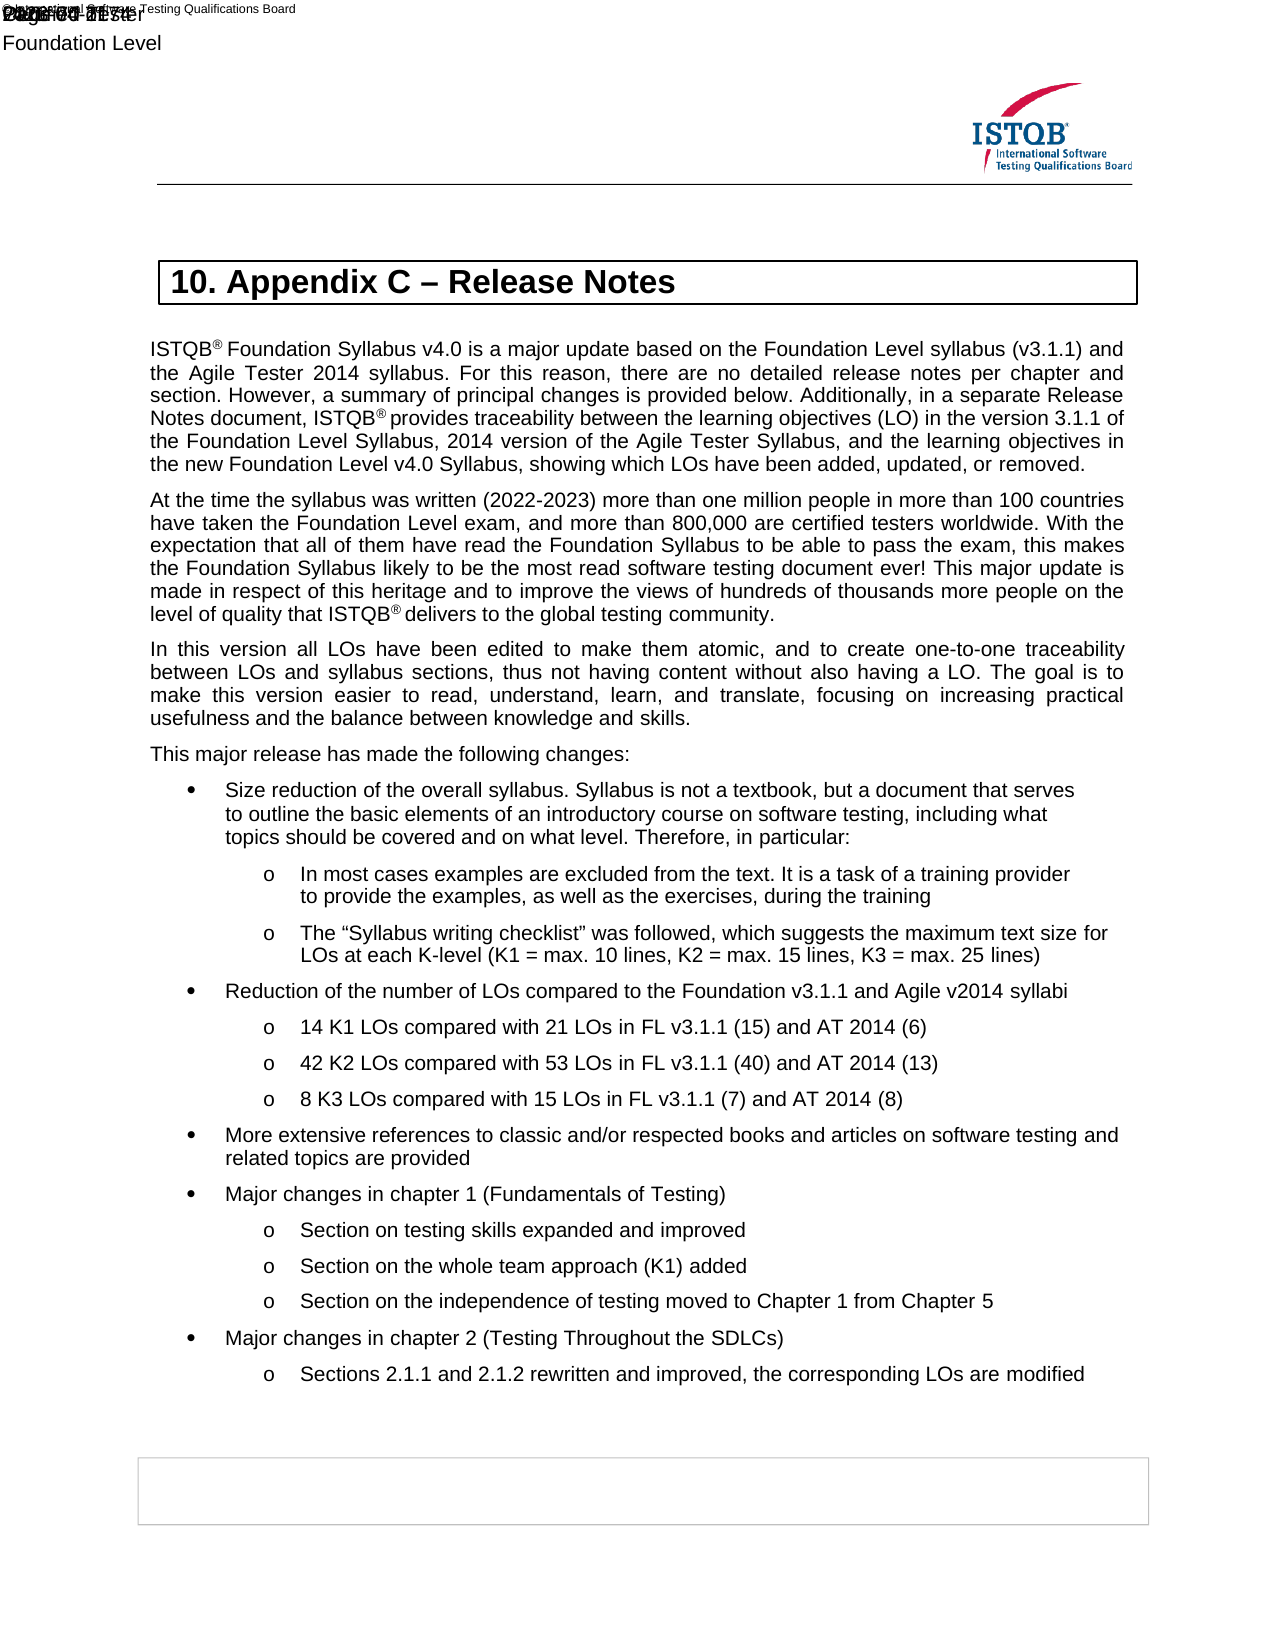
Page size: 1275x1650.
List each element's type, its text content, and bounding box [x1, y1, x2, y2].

list Sections 2.1.1 and 2.1.2 rewritten and improved, the corresponding LOs are modified [263, 1362, 1150, 1388]
text In this version all LOs have been edited to make them atomic, and to create one-to-one traceability between LOs and syllabus sections, thus not having content without also having a LO. The goal is to make this version easier to read, understand, learn, and translate, focusing on increasing practical usefulness and the balance between knowledge and skills. [150, 639, 1125, 730]
text 10. Appendix C – Release Notes [170, 262, 1137, 301]
list Size reduction of the overall syllabus. Syllabus is not a textbook, but a document that serves to outline the basic elements of an introductory course on software testing, including what topics should be covered and on what level. Therefore, in particular: [188, 778, 1097, 849]
list 42 K2 LOs compared with 53 LOs in FL v3.1.1 (40) and AT 2014 (13) [263, 1051, 1150, 1077]
list Section on the whole team approach (K1) added [263, 1254, 1150, 1279]
list Section on the independence of testing moved to Chapter 1 from Chapter 5 [263, 1289, 1150, 1315]
list More extensive references to classic and/or respected books and articles on software testing and related topics are provided [188, 1124, 1119, 1169]
list Reduction of the number of LOs compared to the Foundation v3.1.1 and Agile v2014 syllabi [187, 979, 1150, 1003]
text This major release has made the following changes: [150, 742, 1150, 766]
list In most cases examples are excluded from the text. It is a task of a training provider to provide the examples, as well as the exercises, during the training [263, 862, 1094, 907]
list 14 K1 LOs compared with 21 LOs in FL v3.1.1 (15) and AT 2014 (6) [263, 1015, 1150, 1041]
list Section on testing skills expanded and improved [263, 1218, 1150, 1243]
text At the time the syllabus was written (2022-2023) more than one million people in more than 100 countries have taken the Foundation Level exam, and more than 800,000 are certified testers worldwide. With the expectation that all of them have read the Foundation Syllabus to be able to pass the exam, this makes the Foundation Syllabus likely to be the most read software testing document ever! This major update is made in respect of this heritage and to improve the views of hundreds of thousands more people on the level of quality that ISTQB® delivers to the global testing community. [150, 489, 1125, 626]
list The “Syllabus writing checklist” was followed, which suggests the maximum text size for LOs at each K-level (K1 = max. 10 lines, K2 = max. 15 lines, K3 = max. 25 lines) [263, 921, 1108, 967]
list 8 K3 LOs compared with 15 LOs in FL v3.1.1 (7) and AT 2014 (8) [263, 1087, 1150, 1112]
text ISTQB® Foundation Syllabus v4.0 is a major update based on the Foundation Level syllabus (v3.1.1) and the Agile Tester 2014 syllabus. For this reason, there are no detailed release notes per chapter and section. However, a summary of principal changes is provided below. Additionally, in a separate Release Notes document, ISTQB® provides traceability between the learning objectives (LO) in the version 3.1.1 of the Foundation Level Syllabus, 2014 version of the Agile Tester Syllabus, and the learning objectives in the new Foundation Level v4.0 Syllabus, showing which LOs have been added, updated, or removed. [150, 338, 1125, 476]
list Major changes in chapter 1 (Fundamentals of Testing) [187, 1182, 1150, 1206]
picture [972, 83, 1132, 174]
list Major changes in chapter 2 (Testing Throughout the SDLCs) [187, 1326, 1150, 1350]
